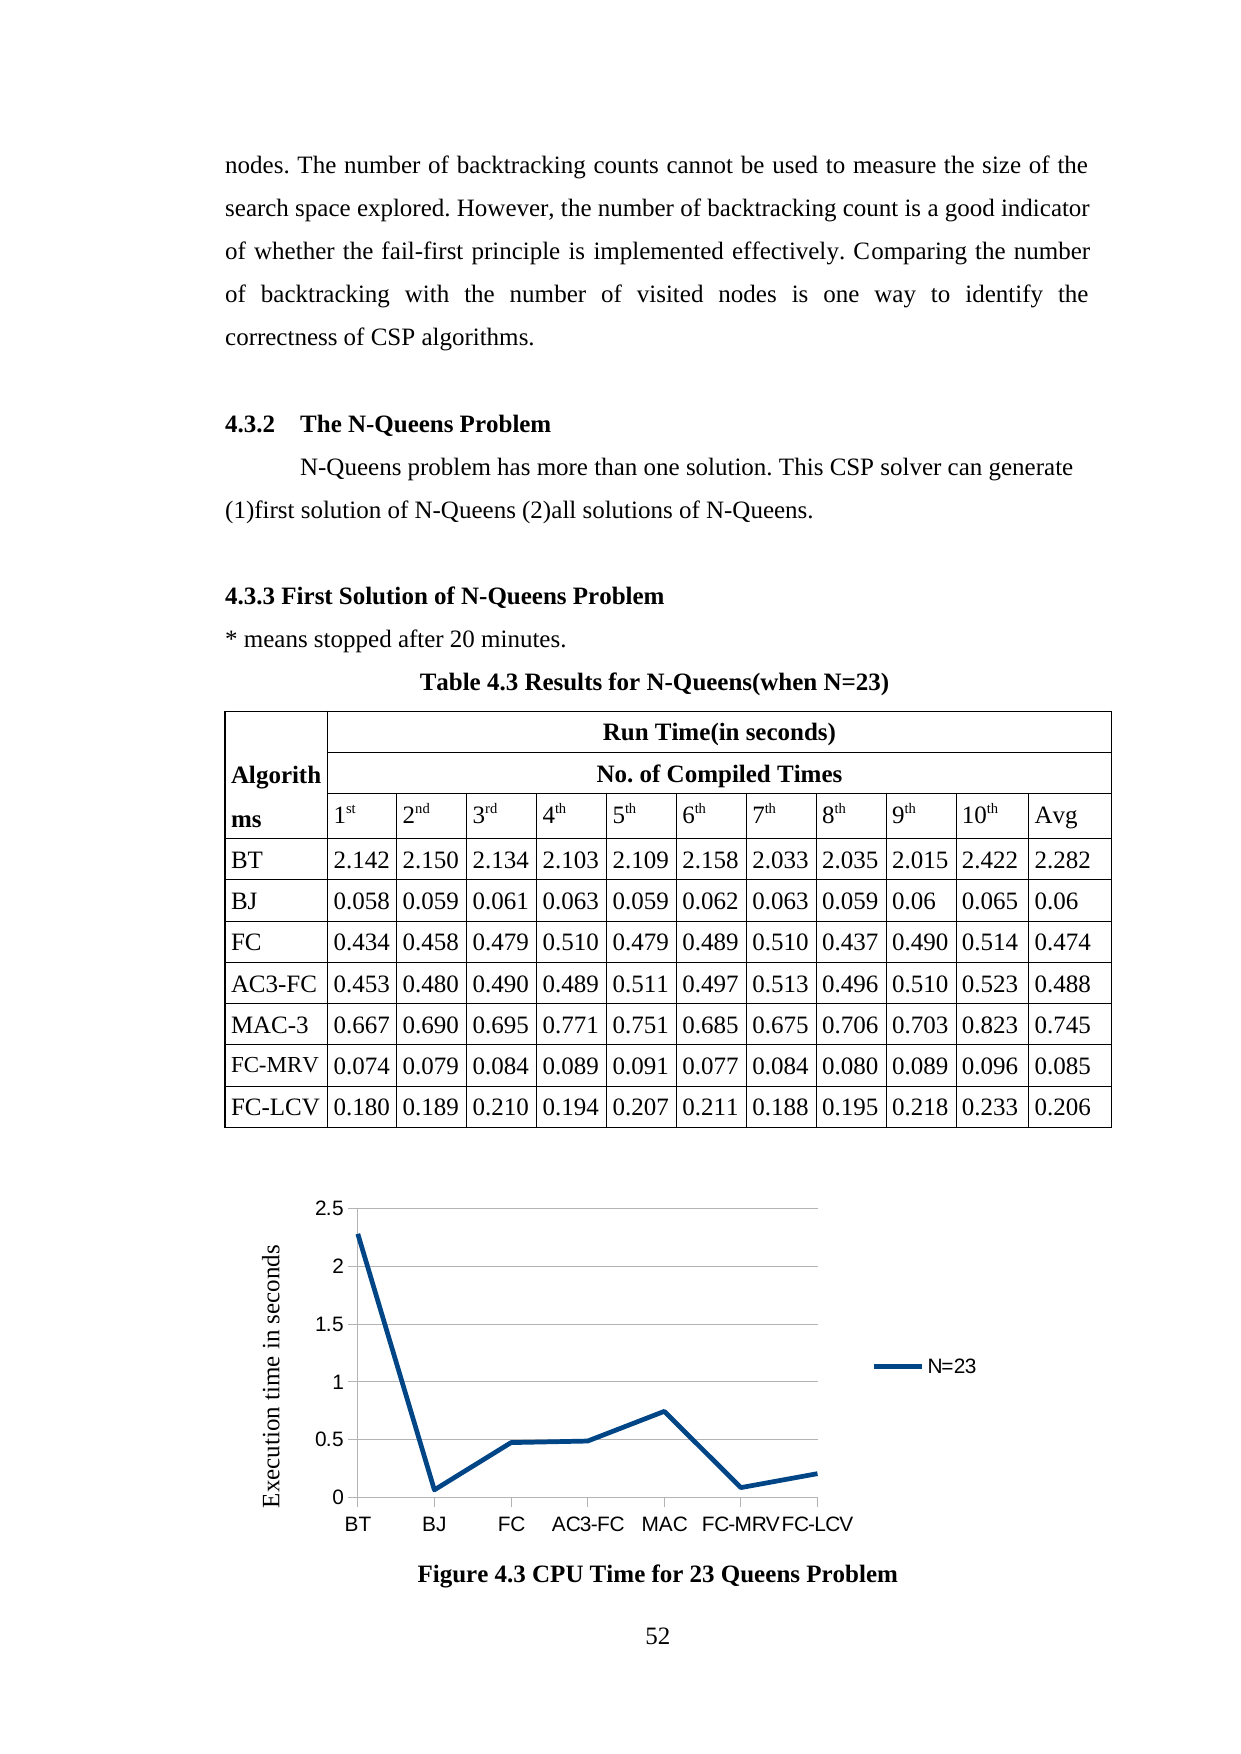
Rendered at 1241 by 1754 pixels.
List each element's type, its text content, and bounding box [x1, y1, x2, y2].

table_cell 0.453 [328, 963, 396, 1003]
table_cell 2.282 [1029, 839, 1111, 879]
table_cell 0.751 [607, 1004, 676, 1044]
table_cell 2nd [397, 794, 466, 838]
table_cell 2.150 [397, 839, 466, 879]
table_cell 0.077 [677, 1045, 746, 1086]
text Figure 4.3 CPU Time for 23 Queens Problem [225, 1559, 1090, 1588]
table_cell MAC-3 [226, 1004, 327, 1044]
table_cell 0.059 [397, 880, 466, 921]
table_cell 0.06 [1029, 880, 1111, 921]
table_cell 0.745 [1029, 1004, 1111, 1044]
table_cell 0.489 [677, 922, 746, 962]
table_cell 0.063 [747, 880, 816, 921]
text N-Queens problem has more than one solution. This CSP solver can generate [225, 452, 1090, 481]
text (1)first solution of N-Queens (2)all solutions of N-Queens. [225, 495, 1090, 524]
table_cell 0.096 [957, 1045, 1028, 1086]
table_cell 2.103 [537, 839, 606, 879]
table_cell 0.479 [467, 922, 536, 962]
table_cell 2.422 [957, 839, 1028, 879]
table_cell 2.015 [887, 839, 956, 879]
table_cell 5th [607, 794, 676, 838]
table_cell 0.490 [467, 963, 536, 1003]
table_cell 0.489 [537, 963, 606, 1003]
table_cell 0.194 [537, 1087, 606, 1127]
table_cell 0.084 [747, 1045, 816, 1086]
table_cell 0.685 [677, 1004, 746, 1044]
table_cell 0.514 [957, 922, 1028, 962]
table_cell FC [226, 922, 327, 962]
table_cell BJ [226, 880, 327, 921]
table_header Run Time(in seconds) [328, 712, 1111, 752]
table_cell 0.675 [747, 1004, 816, 1044]
table_header Algorithms [226, 712, 327, 838]
table_cell 0.210 [467, 1087, 536, 1127]
table_cell 0.207 [607, 1087, 676, 1127]
table_cell 0.510 [887, 963, 956, 1003]
table_cell 2.109 [607, 839, 676, 879]
table_cell 0.490 [887, 922, 956, 962]
table_cell 0.059 [817, 880, 886, 921]
table_cell 0.080 [817, 1045, 886, 1086]
table_cell 0.690 [397, 1004, 466, 1044]
table_cell 0.062 [677, 880, 746, 921]
table_cell 7th [747, 794, 816, 838]
table_cell 0.510 [537, 922, 606, 962]
table_cell 0.180 [328, 1087, 396, 1127]
table_cell 0.488 [1029, 963, 1111, 1003]
table_cell 0.497 [677, 963, 746, 1003]
table_cell 0.218 [887, 1087, 956, 1127]
table_cell 0.706 [817, 1004, 886, 1044]
table_cell 2.158 [677, 839, 746, 879]
table_cell 0.074 [328, 1045, 396, 1086]
table_cell 0.079 [397, 1045, 466, 1086]
table_cell 2.035 [817, 839, 886, 879]
table_cell 0.063 [537, 880, 606, 921]
table_cell 0.089 [887, 1045, 956, 1086]
text 4.3.3 First Solution of N-Queens Problem [225, 581, 1090, 610]
table_cell BT [226, 839, 327, 879]
table_cell 0.206 [1029, 1087, 1111, 1127]
text * means stopped after 20 minutes. [225, 624, 1090, 653]
table_cell 10th [957, 794, 1028, 838]
table_cell 0.084 [467, 1045, 536, 1086]
table_cell 0.474 [1029, 922, 1111, 962]
table_cell 0.458 [397, 922, 466, 962]
table_cell 0.703 [887, 1004, 956, 1044]
table_cell 0.211 [677, 1087, 746, 1127]
table_cell 0.479 [607, 922, 676, 962]
table_cell 0.513 [747, 963, 816, 1003]
table_cell Avg [1029, 794, 1111, 838]
table_cell 2.142 [328, 839, 396, 879]
table_cell 0.065 [957, 880, 1028, 921]
table_cell 9th [887, 794, 956, 838]
table_cell 2.134 [467, 839, 536, 879]
table_cell 0.089 [537, 1045, 606, 1086]
table_cell 0.511 [607, 963, 676, 1003]
table_cell 0.523 [957, 963, 1028, 1003]
table_cell 1st [328, 794, 396, 838]
table_cell 0.06 [887, 880, 956, 921]
table_cell 0.823 [957, 1004, 1028, 1044]
table_cell 0.188 [747, 1087, 816, 1127]
table_cell 0.434 [328, 922, 396, 962]
table_cell 4th [537, 794, 606, 838]
text nodes. The number of backtracking counts cannot be used to measure the size of the search space explored. However, the number of backtracking count is a good indicator of whether the fail-first principle is implemented effectively. Comparing the number of backtracking with the number of visited nodes is one way to identify the correctness of CSP algorithms. [225, 150, 1090, 351]
table_cell 3rd [467, 794, 536, 838]
table_cell 0.189 [397, 1087, 466, 1127]
text 4.3.2 The N-Queens Problem [225, 409, 1090, 437]
table_cell 0.510 [747, 922, 816, 962]
table_cell 0.091 [607, 1045, 676, 1086]
table_cell 0.058 [328, 880, 396, 921]
table_cell 2.033 [747, 839, 816, 879]
table_cell 0.496 [817, 963, 886, 1003]
table_cell 0.195 [817, 1087, 886, 1127]
table_cell No. of Compiled Times [328, 753, 1111, 793]
table_cell 0.771 [537, 1004, 606, 1044]
table_cell 0.059 [607, 880, 676, 921]
table_cell 0.667 [328, 1004, 396, 1044]
table_cell 0.061 [467, 880, 536, 921]
table_cell 0.233 [957, 1087, 1028, 1127]
table_cell 0.437 [817, 922, 886, 962]
table_cell 0.695 [467, 1004, 536, 1044]
table_cell 6th [677, 794, 746, 838]
table_cell 8th [817, 794, 886, 838]
table_cell FC-MRV [226, 1045, 327, 1086]
table_cell FC-LCV [226, 1087, 327, 1127]
table_cell 0.085 [1029, 1045, 1111, 1086]
text Table 4.3 Results for N-Queens(when N=23) [225, 667, 1090, 696]
table_cell 0.480 [397, 963, 466, 1003]
table_cell AC3-FC [226, 963, 327, 1003]
